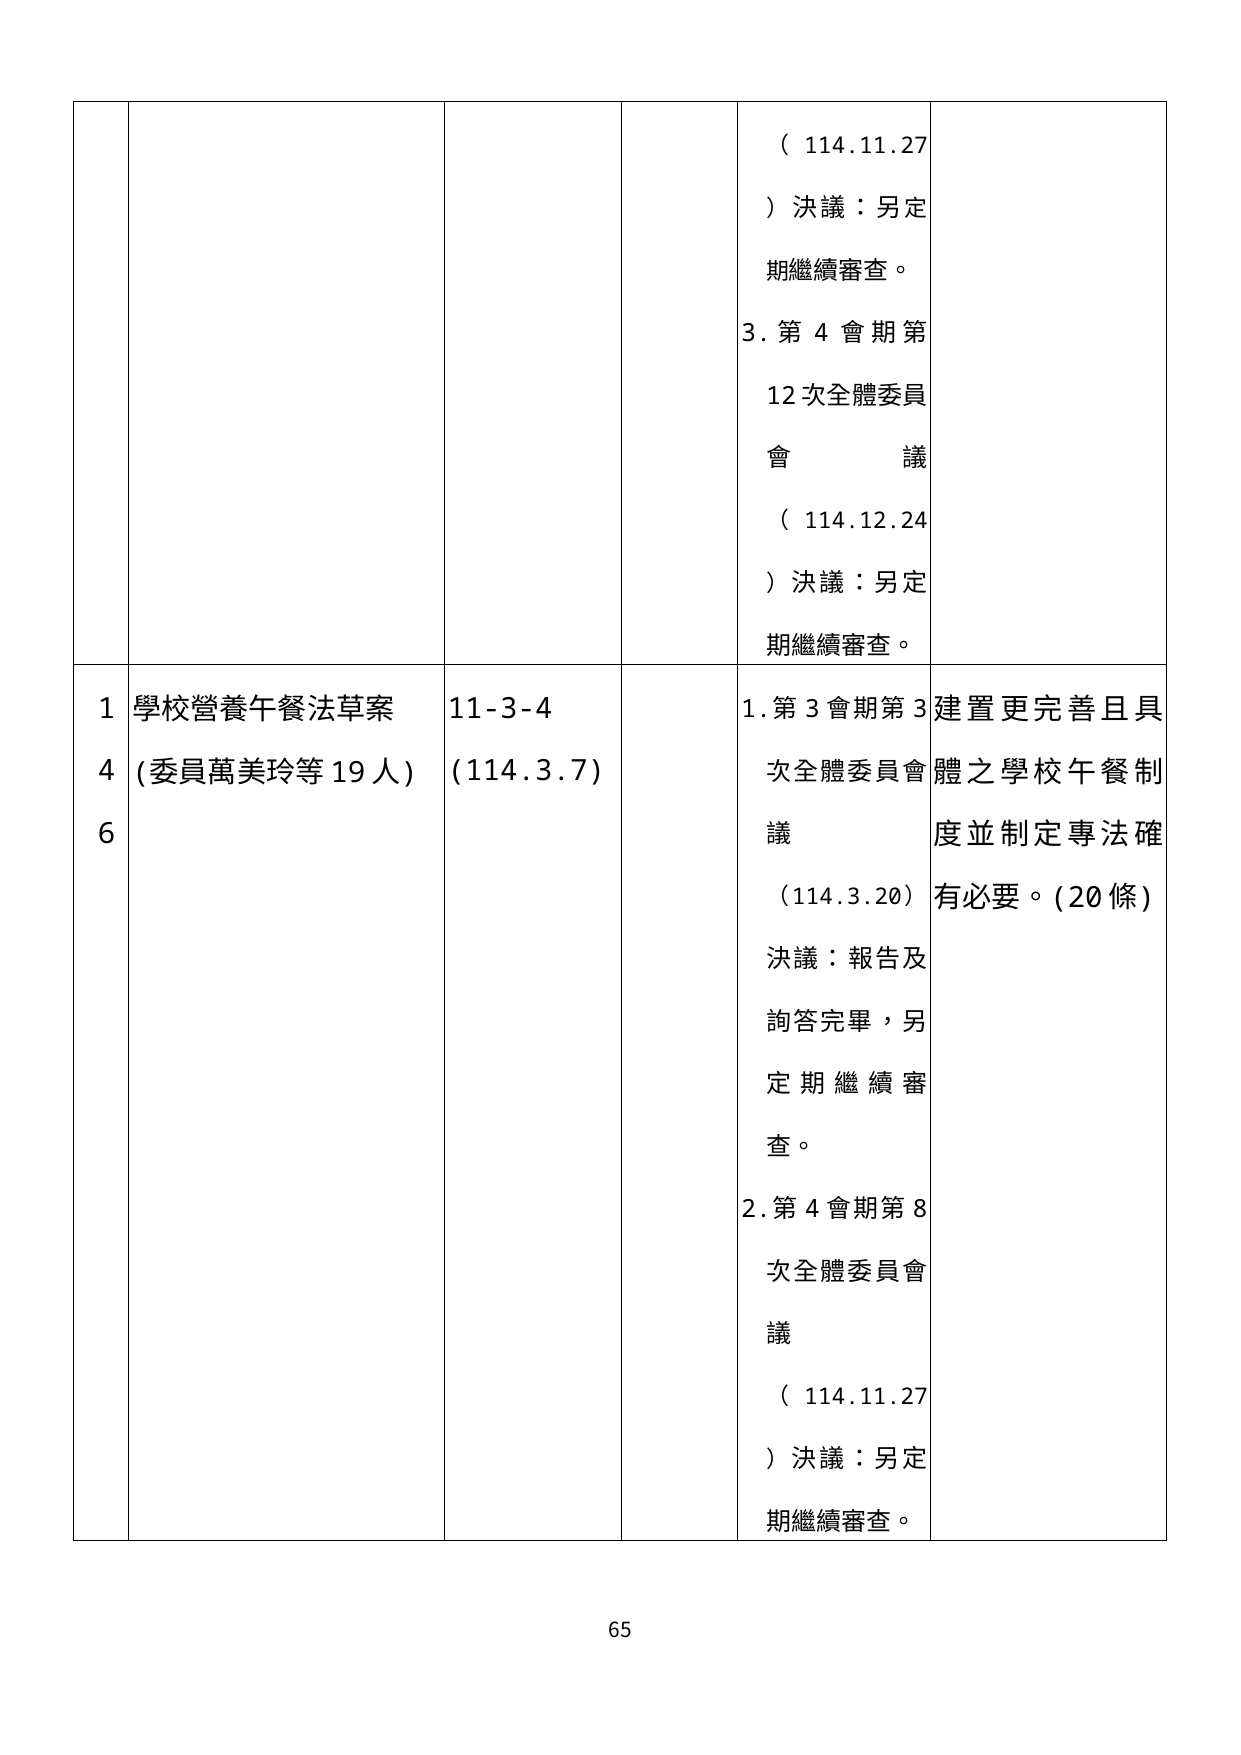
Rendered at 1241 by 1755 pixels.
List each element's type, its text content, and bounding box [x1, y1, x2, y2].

table_cell [931, 102, 1166, 664]
table_cell [622, 102, 737, 664]
table_cell （114.11.27）決議：另定期繼續審查。 3.第4會期第12次全體委員會議（114.12.24）決議：另定期繼續審查。 [738, 102, 930, 664]
table_cell [129, 102, 444, 664]
table_cell 建置更完善且具體之學校午餐制度並制定專法確有必要。(20條) [931, 665, 1166, 1540]
table_cell 學校營養午餐法草案 (委員萬美玲等19人) [129, 665, 444, 1540]
table_cell 1.第3會期第3次全體委員會議（114.3.20）決議：報告及詢答完畢，另定期繼續審查。 2.第4會期第8次全體委員會議（114.11.27）決議：另定期繼續審查。 [738, 665, 930, 1540]
table_cell [622, 665, 737, 1540]
table_cell [445, 102, 621, 664]
table_cell [74, 102, 128, 664]
table_cell 11-3-4 (114.3.7) [445, 665, 621, 1540]
table_cell [74, 665, 128, 1540]
